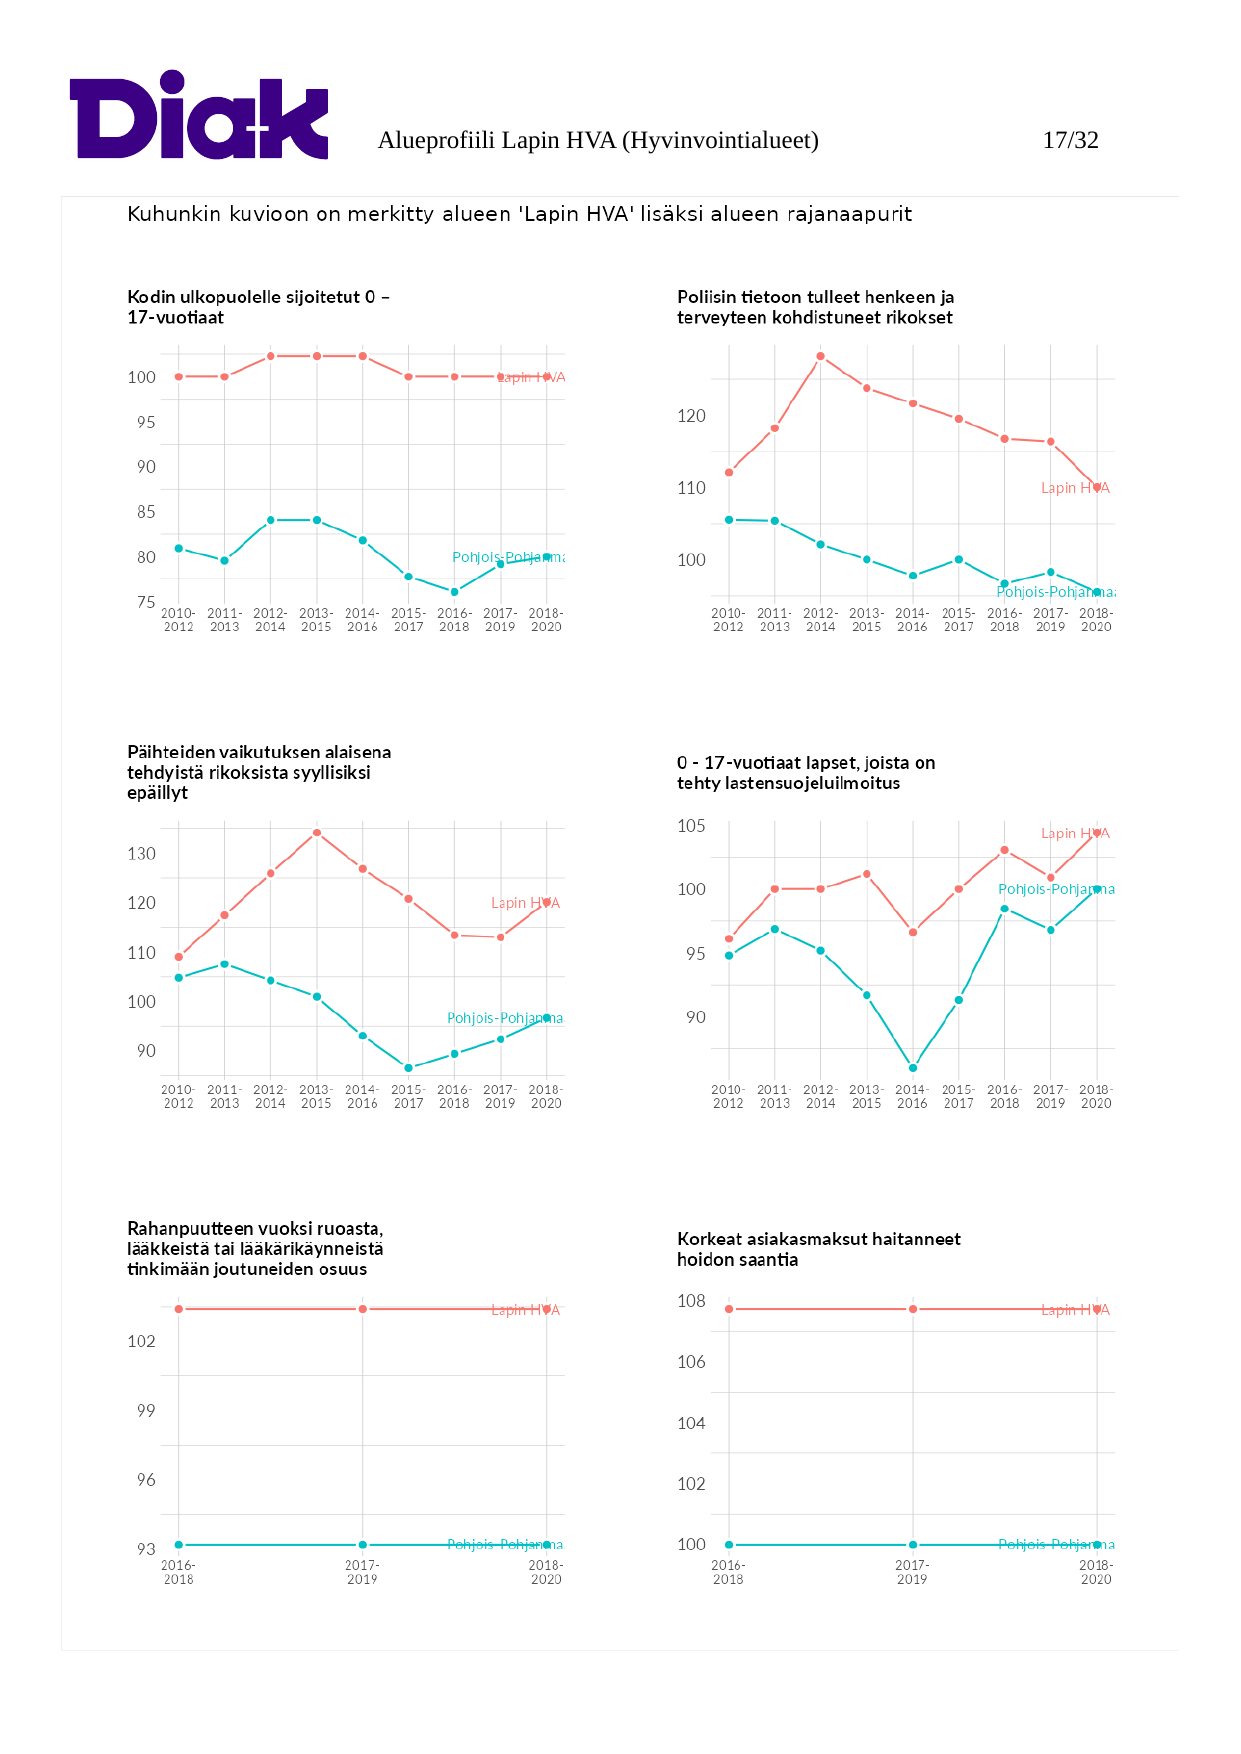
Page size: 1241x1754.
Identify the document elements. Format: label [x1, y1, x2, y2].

picture [61, 196, 1179, 1651]
